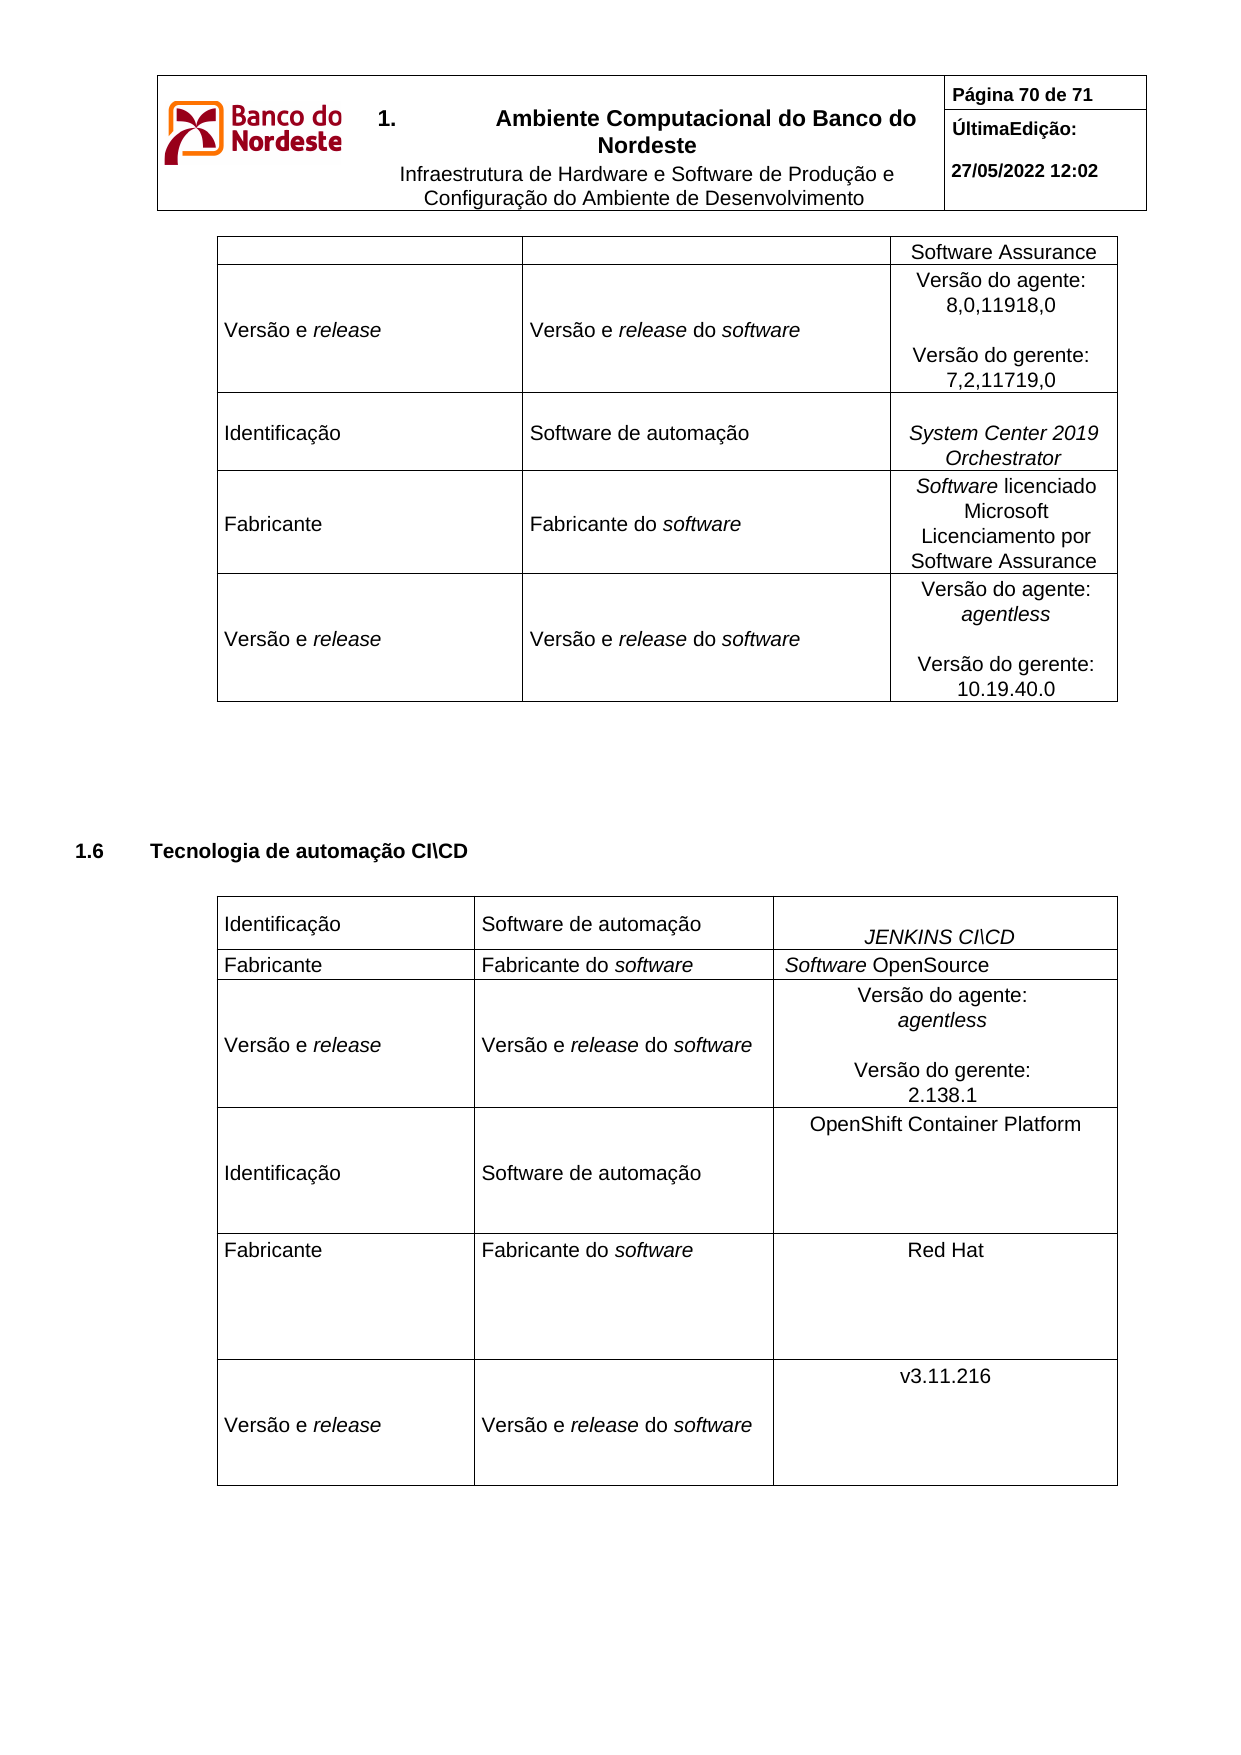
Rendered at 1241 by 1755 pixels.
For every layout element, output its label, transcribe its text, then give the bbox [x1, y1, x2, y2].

table_cell Versão e release [218, 265, 522, 392]
table_cell System Center 2019 Orchestrator [891, 393, 1117, 470]
table_cell Versão e release do software [475, 1360, 773, 1485]
table_cell Versão e release [218, 980, 474, 1107]
table_cell Versão e release [218, 574, 522, 701]
table_cell Fabricante do software [475, 1234, 773, 1359]
table_cell Software licenciado Microsoft Licenciamento por Software Assurance [891, 471, 1117, 573]
table_cell Fabricante do software [523, 471, 890, 573]
table_cell OpenShift Container Platform [774, 1108, 1117, 1233]
table_cell v3.11.216 [774, 1360, 1117, 1485]
table_cell Software Assurance [891, 237, 1117, 264]
table_cell Identificação [218, 1108, 474, 1233]
table_cell Fabricante do software [475, 950, 773, 979]
table_cell Versão e release do software [523, 265, 890, 392]
table_cell Versão do agente: 8,0,11918,0 Versão do gerente: 7,2,11719,0 [891, 265, 1117, 392]
table_cell Red Hat [774, 1234, 1117, 1359]
table_cell Software OpenSource [774, 950, 1117, 979]
table_cell [218, 237, 522, 264]
table_cell Software de automação [523, 393, 890, 470]
table_cell Identificação [218, 393, 522, 470]
table_cell [523, 237, 890, 264]
table_cell Versão e release do software [475, 980, 773, 1107]
table_header Identificação [218, 897, 474, 948]
table_cell Versão e release do software [523, 574, 890, 701]
table_cell Software de automação [475, 1108, 773, 1233]
table_cell Versão do agente: agentless Versão do gerente: 2.138.1 [774, 980, 1117, 1107]
table_cell Versão do agente: agentless Versão do gerente: 10.19.40.0 [891, 574, 1117, 701]
table_cell Versão e release [218, 1360, 474, 1485]
table_header Software de automação [475, 897, 773, 948]
table_cell Fabricante [218, 950, 474, 979]
list Tecnologia de automação CI\CD [75, 839, 1090, 863]
table_cell Fabricante [218, 1234, 474, 1359]
table_header JENKINS CI\CD [774, 897, 1117, 948]
table_cell Fabricante [218, 471, 522, 573]
